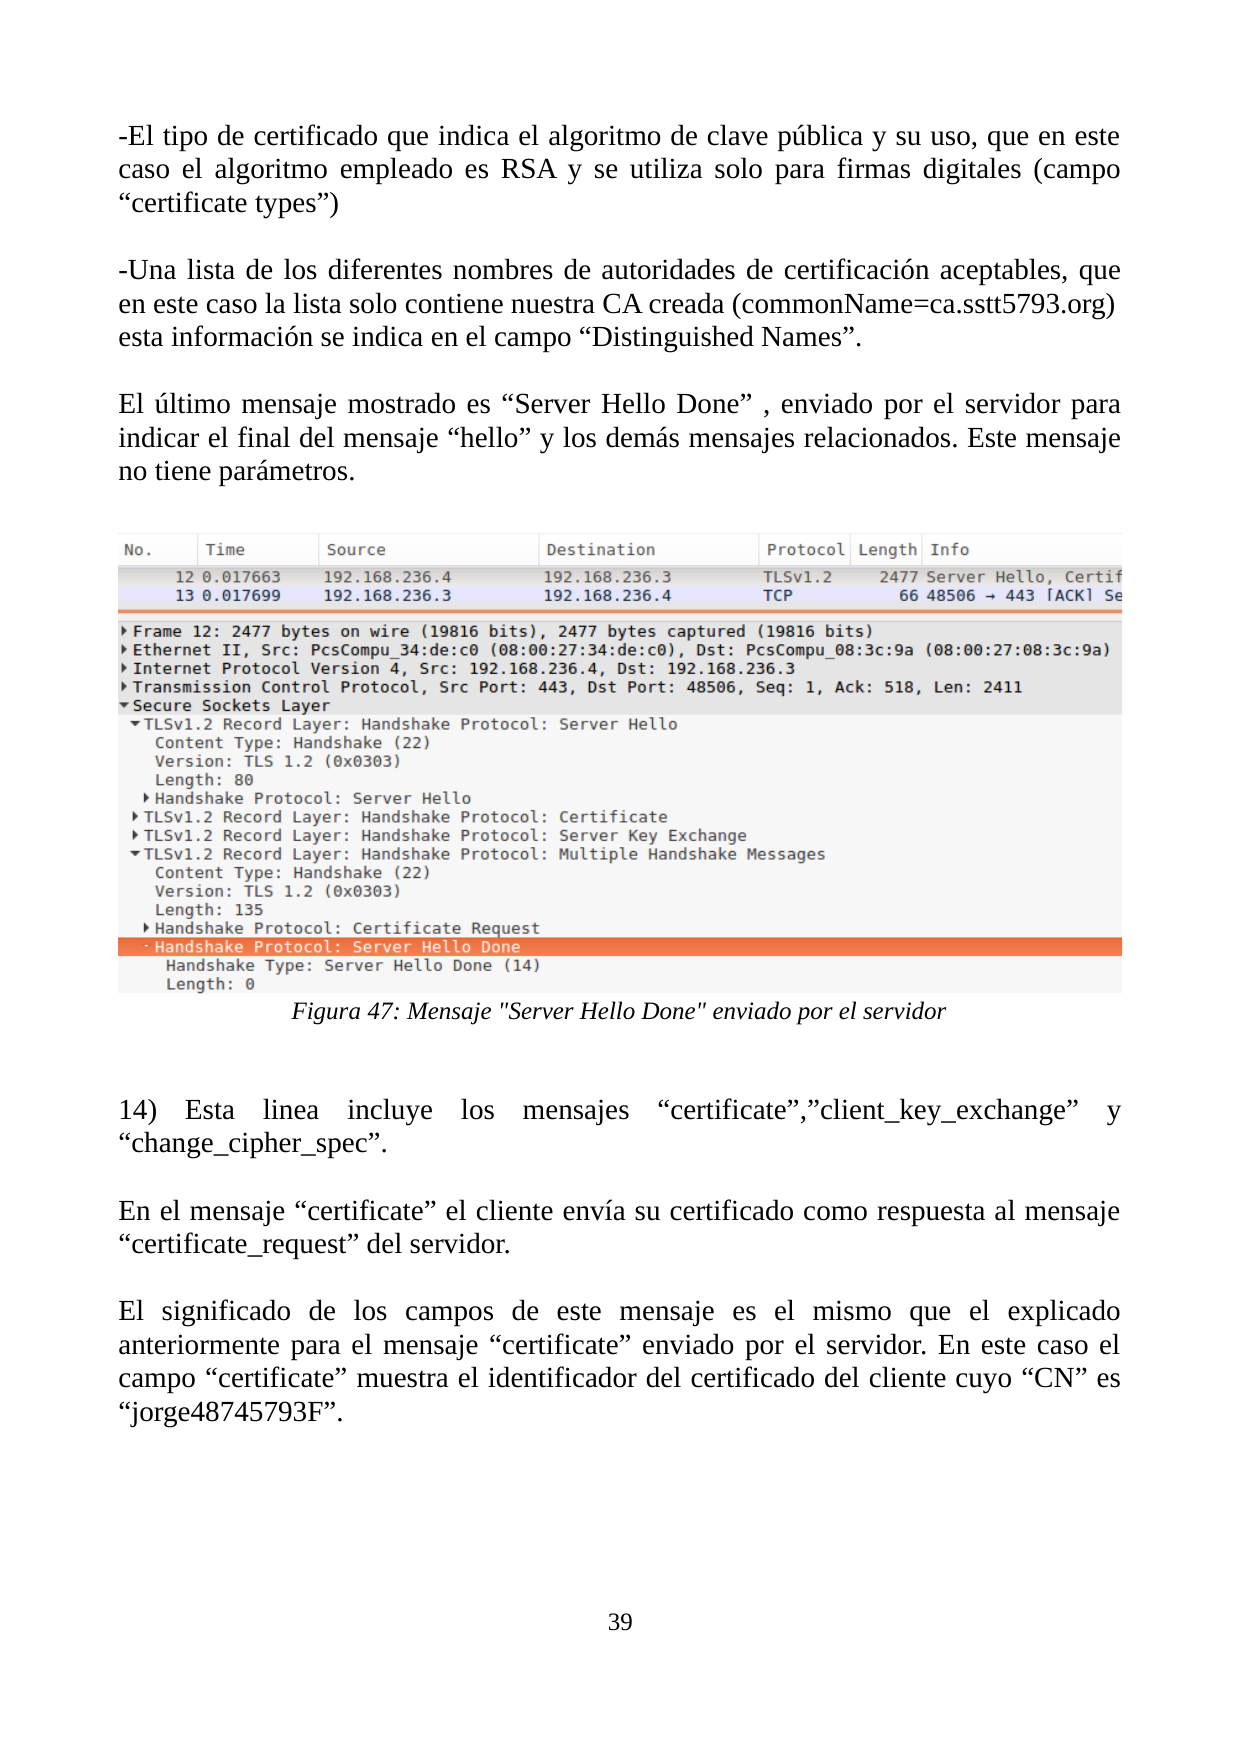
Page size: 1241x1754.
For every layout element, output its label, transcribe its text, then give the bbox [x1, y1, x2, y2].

text 14) Esta linea incluye los mensajes “certificate”,”client_key_exchange” y “change_cipher_spec”. [118, 1092, 1122, 1159]
text -Una lista de los diferentes nombres de autoridades de certificación aceptables, que en este caso la lista solo contiene nuestra CA creada (commonName=ca.sstt5793.org) [118, 252, 1122, 319]
picture [118, 533, 1123, 997]
text Figura 47: Mensaje "Server Hello Done" enviado por el servidor [118, 997, 1122, 1025]
text El último mensaje mostrado es “Server Hello Done” , enviado por el servidor para indicar el final del mensaje “hello” y los demás mensajes relacionados. Este mensaje no tiene parámetros. [118, 386, 1122, 487]
text En el mensaje “certificate” el cliente envía su certificado como respuesta al mensaje “certificate_request” del servidor. [118, 1193, 1122, 1260]
text esta información se indica en el campo “Distinguished Names”. [118, 319, 1122, 353]
text El significado de los campos de este mensaje es el mismo que el explicado anteriormente para el mensaje “certificate” enviado por el servidor. En este caso el campo “certificate” muestra el identificador del certificado del cliente cuyo “CN” es “jorge48745793F”. [118, 1293, 1122, 1427]
text -El tipo de certificado que indica el algoritmo de clave pública y su uso, que en este caso el algoritmo empleado es RSA y se utiliza solo para firmas digitales (campo “certificate types”) [118, 118, 1122, 219]
